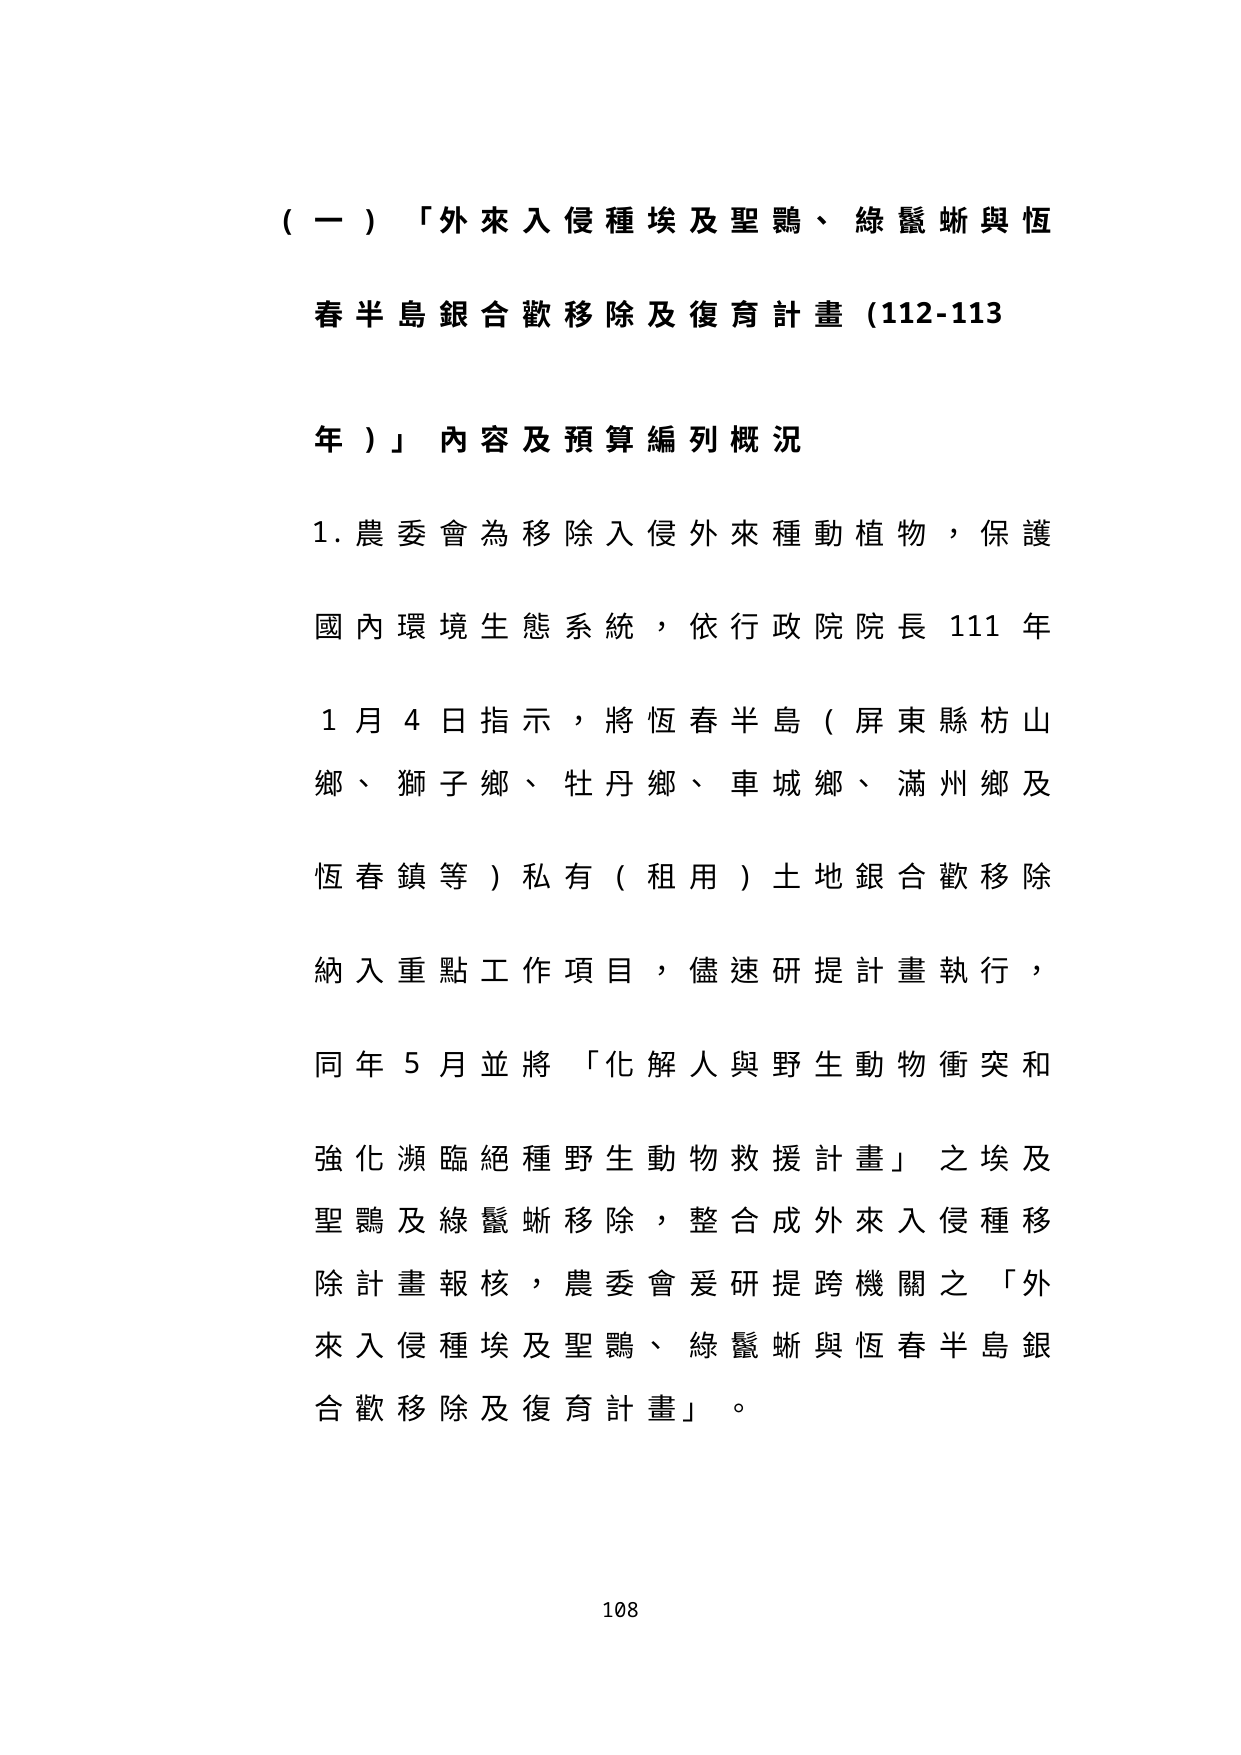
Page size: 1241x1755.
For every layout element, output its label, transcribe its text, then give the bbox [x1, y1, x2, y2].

text (一)「外來入侵種埃及聖䴉、綠鬣蜥與恆春半島銀合歡移除及復育計畫(112-113年)」內容及預算編列概況 [242, 177, 1058, 490]
text 1.農委會為移除入侵外來種動植物，保護國內環境生態系統，依行政院院長111年1月4日指示，將恆春半島(屏東縣枋山鄉、獅子鄉、牡丹鄉、車城鄉、滿州鄉及恆春鎮等)私有(租用)土地銀合歡移除納入重點工作項目，儘速研提計畫執行，同年5月並將「化解人與野生動物衝突和強化瀕臨絕種野生動物救援計畫」之埃及聖䴉及綠鬣蜥移除，整合成外來入侵種移除計畫報核，農委會爰研提跨機關之「外來入侵種埃及聖䴉、綠鬣蜥與恆春半島銀合歡移除及復育計畫」。 [271, 490, 1058, 1427]
